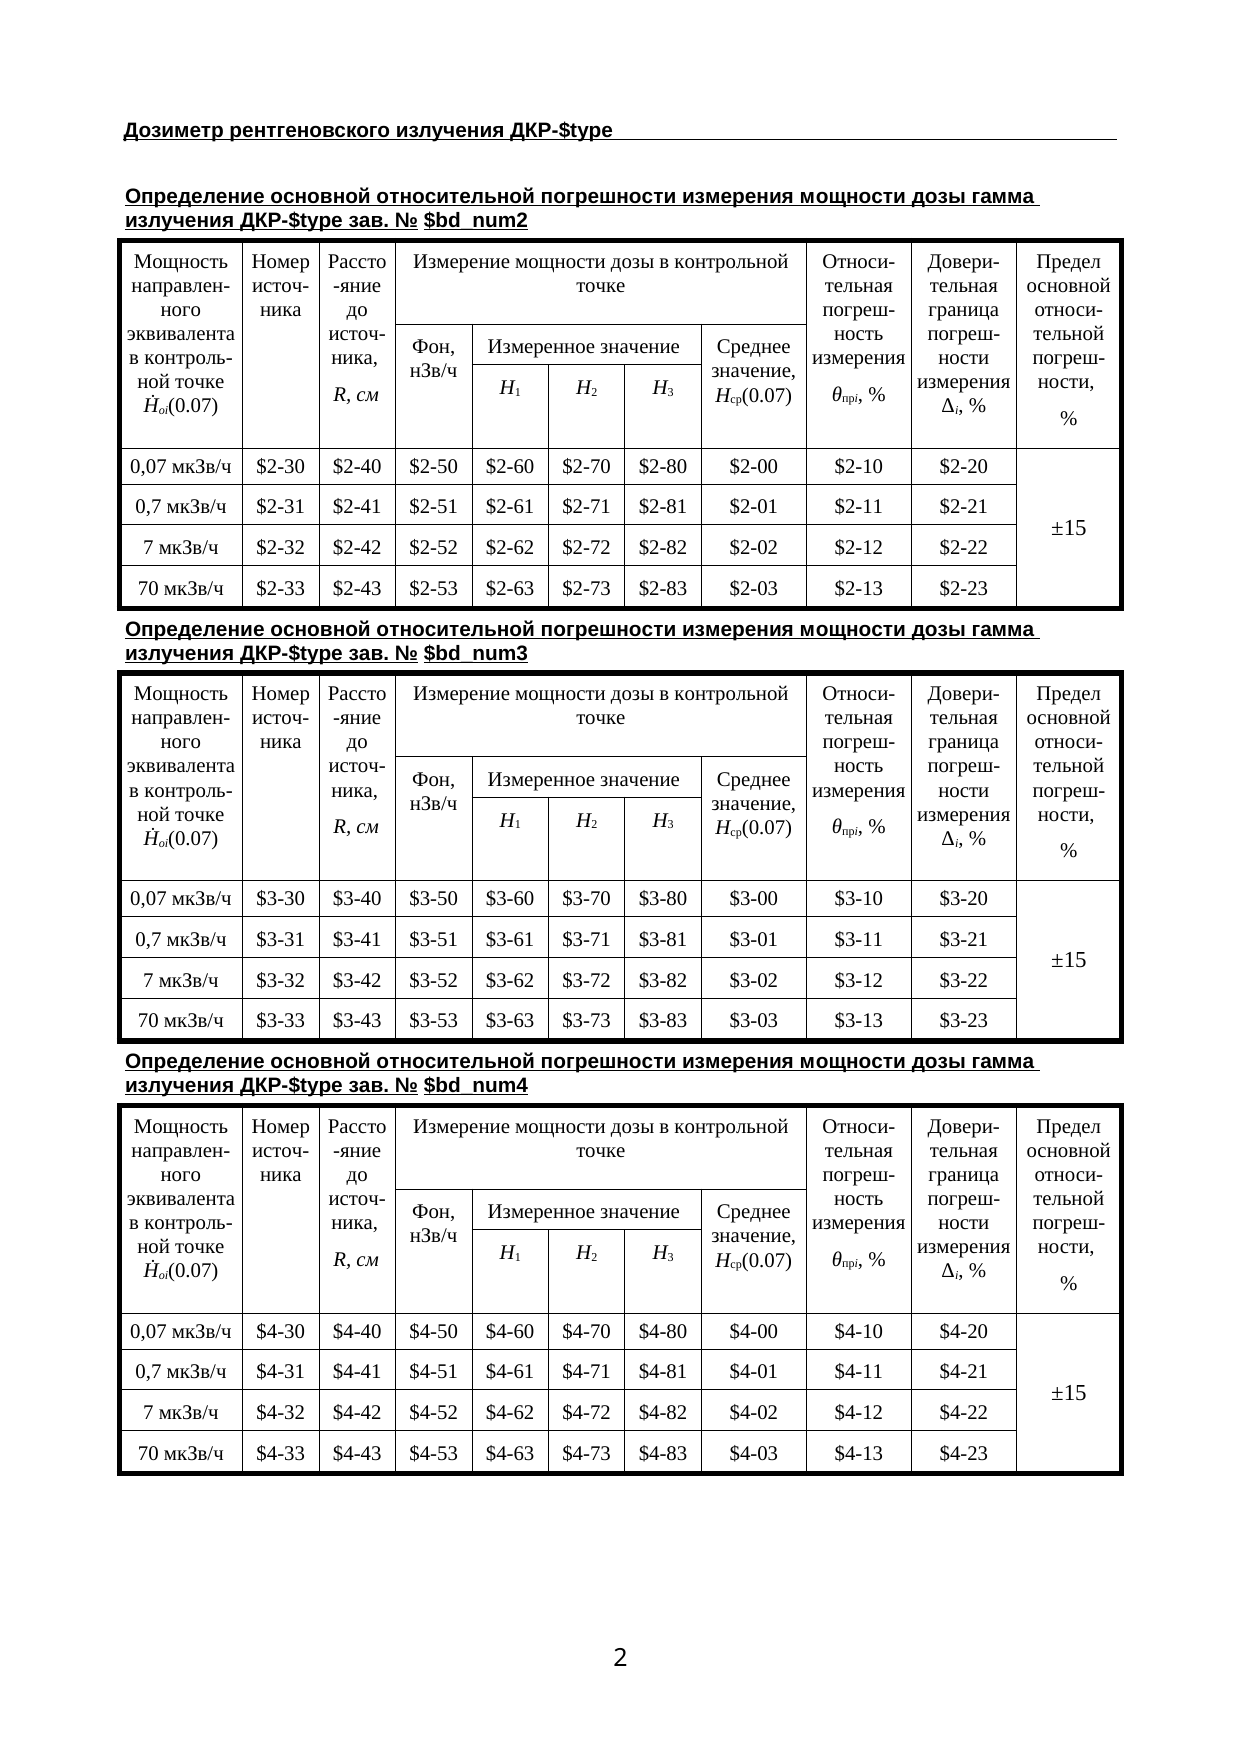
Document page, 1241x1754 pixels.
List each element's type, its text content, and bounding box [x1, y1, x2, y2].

table_cell Рассто-яние до источ-ника, R, см [320, 1108, 395, 1313]
table_cell $2-70 [549, 449, 624, 483]
table_cell $2-62 [473, 525, 548, 565]
table_cell H2 [549, 1230, 624, 1313]
table_cell Измеренное значение [473, 757, 701, 797]
table_cell $4-82 [625, 1390, 701, 1430]
table_cell $2-53 [396, 566, 472, 606]
table_cell Измеренное значение [473, 325, 701, 364]
table_cell $4-21 [912, 1350, 1016, 1389]
table_cell $4-00 [702, 1314, 806, 1348]
table_cell $2-02 [702, 525, 806, 565]
table_cell $2-82 [625, 525, 701, 565]
table_cell $2-42 [320, 525, 395, 565]
table_cell Измерение мощности дозы в контрольной точке [396, 676, 806, 756]
table_cell $3-61 [473, 917, 548, 957]
table_cell Довери-тельная граница погреш-ности измерения Δi, % [912, 243, 1016, 448]
table_cell Среднее значение, Hср(0.07) [702, 757, 806, 880]
table_cell Среднее значение, Hср(0.07) [702, 325, 806, 448]
table_cell Мощность направлен-ного эквивалента в контроль-ной точке Ḣoi(0.07) [122, 676, 242, 880]
table_cell Относи-тельная погреш-ность измерения θпрi, % [807, 243, 911, 448]
table_cell $4-42 [320, 1390, 395, 1430]
table_cell $4-23 [912, 1431, 1016, 1471]
table_cell $4-01 [702, 1350, 806, 1389]
table_cell ±15 [1017, 881, 1119, 1038]
table_cell $4-20 [912, 1314, 1016, 1348]
table_cell H3 [625, 1230, 701, 1313]
table_cell $2-61 [473, 485, 548, 524]
table_cell H1 [473, 798, 548, 880]
table_cell H2 [549, 365, 624, 448]
table_cell $4-32 [243, 1390, 319, 1430]
table_cell $4-53 [396, 1431, 472, 1471]
table_cell $2-12 [807, 525, 911, 565]
table_cell $4-41 [320, 1350, 395, 1389]
table_cell $2-50 [396, 449, 472, 483]
table_cell $3-33 [243, 999, 319, 1038]
table_cell $2-52 [396, 525, 472, 565]
table_cell $3-01 [702, 917, 806, 957]
table_cell Рассто-яние до источ-ника, R, см [320, 676, 395, 880]
table_cell $2-72 [549, 525, 624, 565]
table_cell $3-51 [396, 917, 472, 957]
table_cell ±15 [1017, 1314, 1119, 1471]
table_cell $2-13 [807, 566, 911, 606]
table_cell $3-83 [625, 999, 701, 1038]
table_cell Довери-тельная граница погреш-ности измерения Δi, % [912, 1108, 1016, 1313]
table_cell $3-53 [396, 999, 472, 1038]
table_cell Предел основной относи-тельной погреш-ности, % [1017, 676, 1119, 880]
table_cell $3-21 [912, 917, 1016, 957]
table_cell Рассто-яние до источ-ника, R, см [320, 243, 395, 448]
table_cell H1 [473, 365, 548, 448]
table_cell 7 мкЗв/ч [122, 525, 242, 565]
table_cell $4-11 [807, 1350, 911, 1389]
table_cell $3-81 [625, 917, 701, 957]
table_cell $4-70 [549, 1314, 624, 1348]
table_cell 0,7 мкЗв/ч [122, 917, 242, 957]
table_cell $2-83 [625, 566, 701, 606]
table_cell Среднее значение, Hср(0.07) [702, 1190, 806, 1313]
table_cell $4-40 [320, 1314, 395, 1348]
table_cell $4-30 [243, 1314, 319, 1348]
table_header Определение основной относительной погрешности измерения мощности дозы гамма излучения ДКР-$type зав. № $bd_num4 [119, 1044, 1121, 1103]
table_cell H3 [625, 365, 701, 448]
table_cell Фон, нЗв/ч [396, 325, 472, 448]
table_cell $3-70 [549, 881, 624, 916]
table_cell $3-10 [807, 881, 911, 916]
table_cell $3-43 [320, 999, 395, 1038]
table_cell $4-60 [473, 1314, 548, 1348]
table_cell 70 мкЗв/ч [122, 1431, 242, 1471]
table_header Определение основной относительной погрешности измерения мощности дозы гамма излучения ДКР-$type зав. № $bd_num2 [119, 179, 1121, 238]
table_cell $3-60 [473, 881, 548, 916]
table_cell Измерение мощности дозы в контрольной точке [396, 1108, 806, 1188]
table_cell $2-22 [912, 525, 1016, 565]
table_cell $3-63 [473, 999, 548, 1038]
table_cell 0,07 мкЗв/ч [122, 449, 242, 483]
table_cell $2-81 [625, 485, 701, 524]
table_cell $3-30 [243, 881, 319, 916]
table_cell 0,07 мкЗв/ч [122, 881, 242, 916]
table_cell $4-83 [625, 1431, 701, 1471]
table_cell $3-42 [320, 958, 395, 997]
table_cell H3 [625, 798, 701, 880]
table_cell Относи-тельная погреш-ность измерения θпрi, % [807, 1108, 911, 1313]
table_cell Довери-тельная граница погреш-ности измерения Δi, % [912, 676, 1016, 880]
table_cell $4-33 [243, 1431, 319, 1471]
table_cell $3-12 [807, 958, 911, 997]
table_cell $3-20 [912, 881, 1016, 916]
table_cell $3-71 [549, 917, 624, 957]
table_cell $4-10 [807, 1314, 911, 1348]
table_cell $2-51 [396, 485, 472, 524]
table_cell $4-71 [549, 1350, 624, 1389]
table_cell Предел основной относи-тельной погреш-ности, % [1017, 243, 1119, 448]
table_cell $2-33 [243, 566, 319, 606]
table_cell $4-31 [243, 1350, 319, 1389]
table_cell $4-02 [702, 1390, 806, 1430]
table_cell Мощность направлен-ного эквивалента в контроль-ной точке Ḣoi(0.07) [122, 1108, 242, 1313]
table_cell 70 мкЗв/ч [122, 566, 242, 606]
table_cell $2-01 [702, 485, 806, 524]
table_cell $3-52 [396, 958, 472, 997]
table_cell $3-40 [320, 881, 395, 916]
table_cell H2 [549, 798, 624, 880]
table_cell $2-71 [549, 485, 624, 524]
table_cell $3-80 [625, 881, 701, 916]
table_cell $3-22 [912, 958, 1016, 997]
table_cell 0,7 мкЗв/ч [122, 485, 242, 524]
table_cell $4-51 [396, 1350, 472, 1389]
table_cell $4-81 [625, 1350, 701, 1389]
table_cell $4-62 [473, 1390, 548, 1430]
table_cell $2-31 [243, 485, 319, 524]
table_cell $3-23 [912, 999, 1016, 1038]
table_cell Фон, нЗв/ч [396, 1190, 472, 1313]
table_cell $2-11 [807, 485, 911, 524]
table_cell $4-50 [396, 1314, 472, 1348]
table_cell $4-61 [473, 1350, 548, 1389]
table_cell Измерение мощности дозы в контрольной точке [396, 243, 806, 323]
table_cell $4-43 [320, 1431, 395, 1471]
table_cell $4-03 [702, 1431, 806, 1471]
table_cell 0,07 мкЗв/ч [122, 1314, 242, 1348]
table_cell Предел основной относи-тельной погреш-ности, % [1017, 1108, 1119, 1313]
table_cell $3-00 [702, 881, 806, 916]
table_cell 70 мкЗв/ч [122, 999, 242, 1038]
table_cell $4-63 [473, 1431, 548, 1471]
table_cell $2-80 [625, 449, 701, 483]
table_cell Относи-тельная погреш-ность измерения θпрi, % [807, 676, 911, 880]
table_cell $4-73 [549, 1431, 624, 1471]
table_cell $3-72 [549, 958, 624, 997]
table_cell H1 [473, 1230, 548, 1313]
table_cell $2-20 [912, 449, 1016, 483]
table_cell 0,7 мкЗв/ч [122, 1350, 242, 1389]
table_cell $4-80 [625, 1314, 701, 1348]
table_cell $2-41 [320, 485, 395, 524]
table_cell $3-50 [396, 881, 472, 916]
table_cell $2-60 [473, 449, 548, 483]
table_cell $3-82 [625, 958, 701, 997]
table_cell $3-02 [702, 958, 806, 997]
table_cell $3-03 [702, 999, 806, 1038]
table_cell 7 мкЗв/ч [122, 1390, 242, 1430]
table_cell Измеренное значение [473, 1190, 701, 1229]
table_cell $2-21 [912, 485, 1016, 524]
table_cell $2-63 [473, 566, 548, 606]
table_cell Номер источ-ника [243, 243, 319, 448]
table_cell 7 мкЗв/ч [122, 958, 242, 997]
table_cell $3-41 [320, 917, 395, 957]
table_cell $2-10 [807, 449, 911, 483]
table_cell $4-12 [807, 1390, 911, 1430]
table_cell Фон, нЗв/ч [396, 757, 472, 880]
table_cell ±15 [1017, 449, 1119, 606]
table_cell $2-23 [912, 566, 1016, 606]
table_cell $2-03 [702, 566, 806, 606]
table_cell Мощность направлен-ного эквивалента в контроль-ной точке Ḣoi(0.07) [122, 243, 242, 448]
table_cell Номер источ-ника [243, 1108, 319, 1313]
table_cell Номер источ-ника [243, 676, 319, 880]
table_cell $3-31 [243, 917, 319, 957]
table_cell $2-43 [320, 566, 395, 606]
table_cell $2-73 [549, 566, 624, 606]
table_cell $3-13 [807, 999, 911, 1038]
table_cell $3-62 [473, 958, 548, 997]
table_cell $4-13 [807, 1431, 911, 1471]
table_cell $3-73 [549, 999, 624, 1038]
table_cell $2-00 [702, 449, 806, 483]
table_cell $4-52 [396, 1390, 472, 1430]
table_header Определение основной относительной погрешности измерения мощности дозы гамма излучения ДКР-$type зав. № $bd_num3 [119, 611, 1121, 670]
table_cell $3-32 [243, 958, 319, 997]
table_cell $2-40 [320, 449, 395, 483]
table_cell $2-30 [243, 449, 319, 483]
table_cell $4-22 [912, 1390, 1016, 1430]
table_cell $2-32 [243, 525, 319, 565]
table_cell $3-11 [807, 917, 911, 957]
table_cell $4-72 [549, 1390, 624, 1430]
